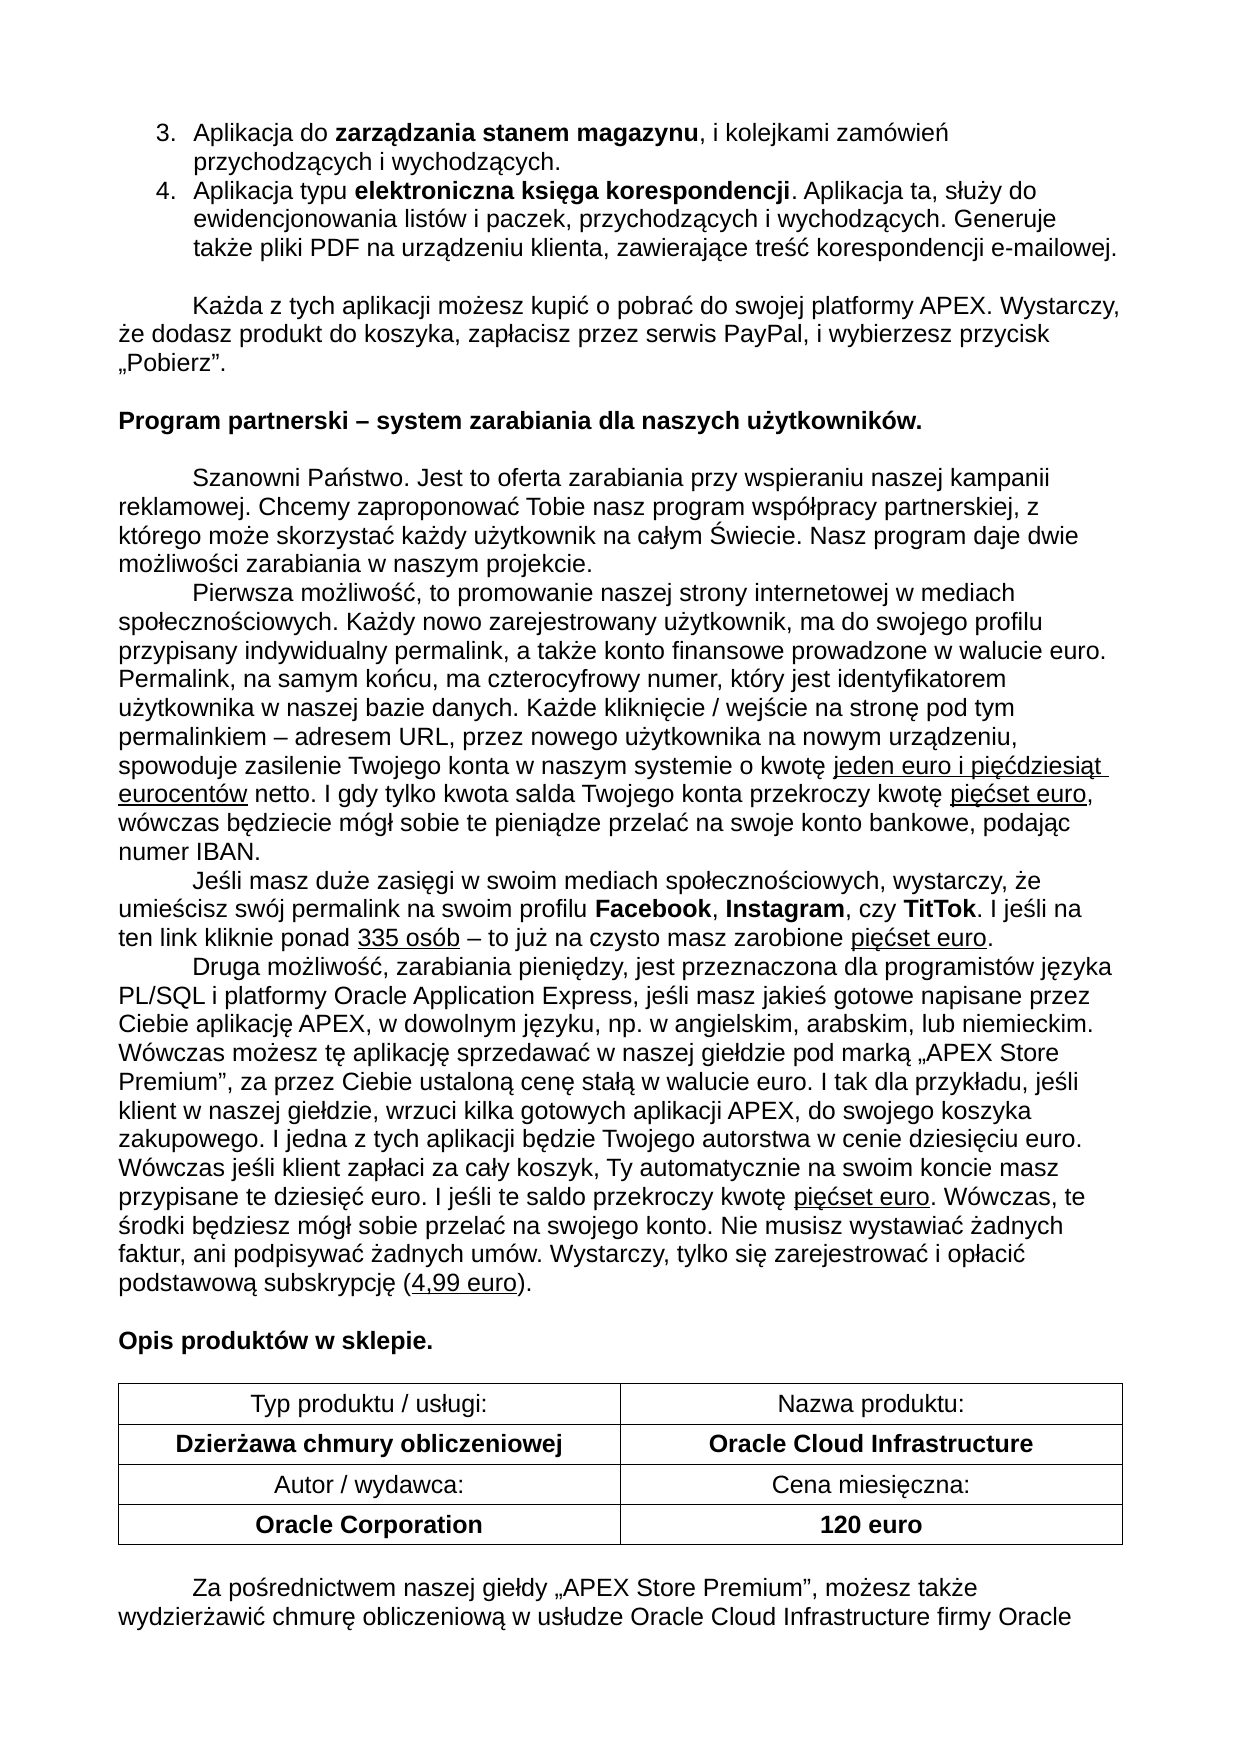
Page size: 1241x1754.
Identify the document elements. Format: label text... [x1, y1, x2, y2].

table_cell Oracle Corporation [119, 1505, 620, 1544]
table_header Nazwa produktu: [621, 1384, 1122, 1423]
text Jeśli masz duże zasięgi w swoim mediach społecznościowych, wystarczy, że umieścisz swój permalink na swoim profilu Facebook, Instagram, czy TitTok. I jeśli na ten link kliknie ponad 335 osób – to już na czysto masz zarobione pięćset euro. [118, 866, 1122, 952]
table_cell Oracle Cloud Infrastructure [621, 1425, 1122, 1464]
table_cell Dzierżawa chmury obliczeniowej [119, 1425, 620, 1464]
table_header Typ produktu / usługi: [119, 1384, 620, 1423]
table_cell 120 euro [621, 1505, 1122, 1544]
text Opis produktów w sklepie. [118, 1326, 1122, 1354]
text Każda z tych aplikacji możesz kupić o pobrać do swojej platformy APEX. Wystarczy, że dodasz produkt do koszyka, zapłacisz przez serwis PayPal, i wybierzesz przycisk „Pobierz”. [118, 291, 1122, 377]
text Druga możliwość, zarabiania pieniędzy, jest przeznaczona dla programistów języka PL/SQL i platformy Oracle Application Express, jeśli masz jakieś gotowe napisane przez Ciebie aplikację APEX, w dowolnym języku, np. w angielskim, arabskim, lub niemieckim. Wówczas możesz tę aplikację sprzedawać w naszej giełdzie pod marką „APEX Store Premium”, za przez Ciebie ustaloną cenę stałą w walucie euro. I tak dla przykładu, jeśli klient w naszej giełdzie, wrzuci kilka gotowych aplikacji APEX, do swojego koszyka zakupowego. I jedna z tych aplikacji będzie Twojego autorstwa w cenie dziesięciu euro. Wówczas jeśli klient zapłaci za cały koszyk, Ty automatycznie na swoim koncie masz przypisane te dziesięć euro. I jeśli te saldo przekroczy kwotę pięćset euro. Wówczas, te środki będziesz mógł sobie przelać na swojego konto. Nie musisz wystawiać żadnych faktur, ani podpisywać żadnych umów. Wystarczy, tylko się zarejestrować i opłacić podstawową subskrypcję (4,99 euro). [118, 952, 1122, 1297]
text Program partnerski – system zarabiania dla naszych użytkowników. [118, 406, 1122, 434]
table_cell Autor / wydawca: [119, 1465, 620, 1504]
list Aplikacja do zarządzania stanem magazynu, i kolejkami zamówień przychodzących i wychodzących. [156, 118, 1122, 176]
text Za pośrednictwem naszej giełdy „APEX Store Premium”, możesz także wydzierżawić chmurę obliczeniową w usłudze Oracle Cloud Infrastructure firmy Oracle [118, 1573, 1122, 1631]
text Szanowni Państwo. Jest to oferta zarabiania przy wspieraniu naszej kampanii reklamowej. Chcemy zaproponować Tobie nasz program współpracy partnerskiej, z którego może skorzystać każdy użytkownik na całym Świecie. Nasz program daje dwie możliwości zarabiania w naszym projekcie. [118, 463, 1122, 578]
table_cell Cena miesięczna: [621, 1465, 1122, 1504]
text Pierwsza możliwość, to promowanie naszej strony internetowej w mediach społecznościowych. Każdy nowo zarejestrowany użytkownik, ma do swojego profilu przypisany indywidualny permalink, a także konto finansowe prowadzone w walucie euro. Permalink, na samym końcu, ma czterocyfrowy numer, który jest identyfikatorem użytkownika w naszej bazie danych. Każde kliknięcie / wejście na stronę pod tym permalinkiem – adresem URL, przez nowego użytkownika na nowym urządzeniu, spowoduje zasilenie Twojego konta w naszym systemie o kwotę jeden euro i pięćdziesiąt eurocentów netto. I gdy tylko kwota salda Twojego konta przekroczy kwotę pięćset euro, wówczas będziecie mógł sobie te pieniądze przelać na swoje konto bankowe, podając numer IBAN. [118, 578, 1122, 866]
list Aplikacja typu elektroniczna księga korespondencji. Aplikacja ta, służy do ewidencjonowania listów i paczek, przychodzących i wychodzących. Generuje także pliki PDF na urządzeniu klienta, zawierające treść korespondencji e-mailowej. [156, 176, 1122, 262]
